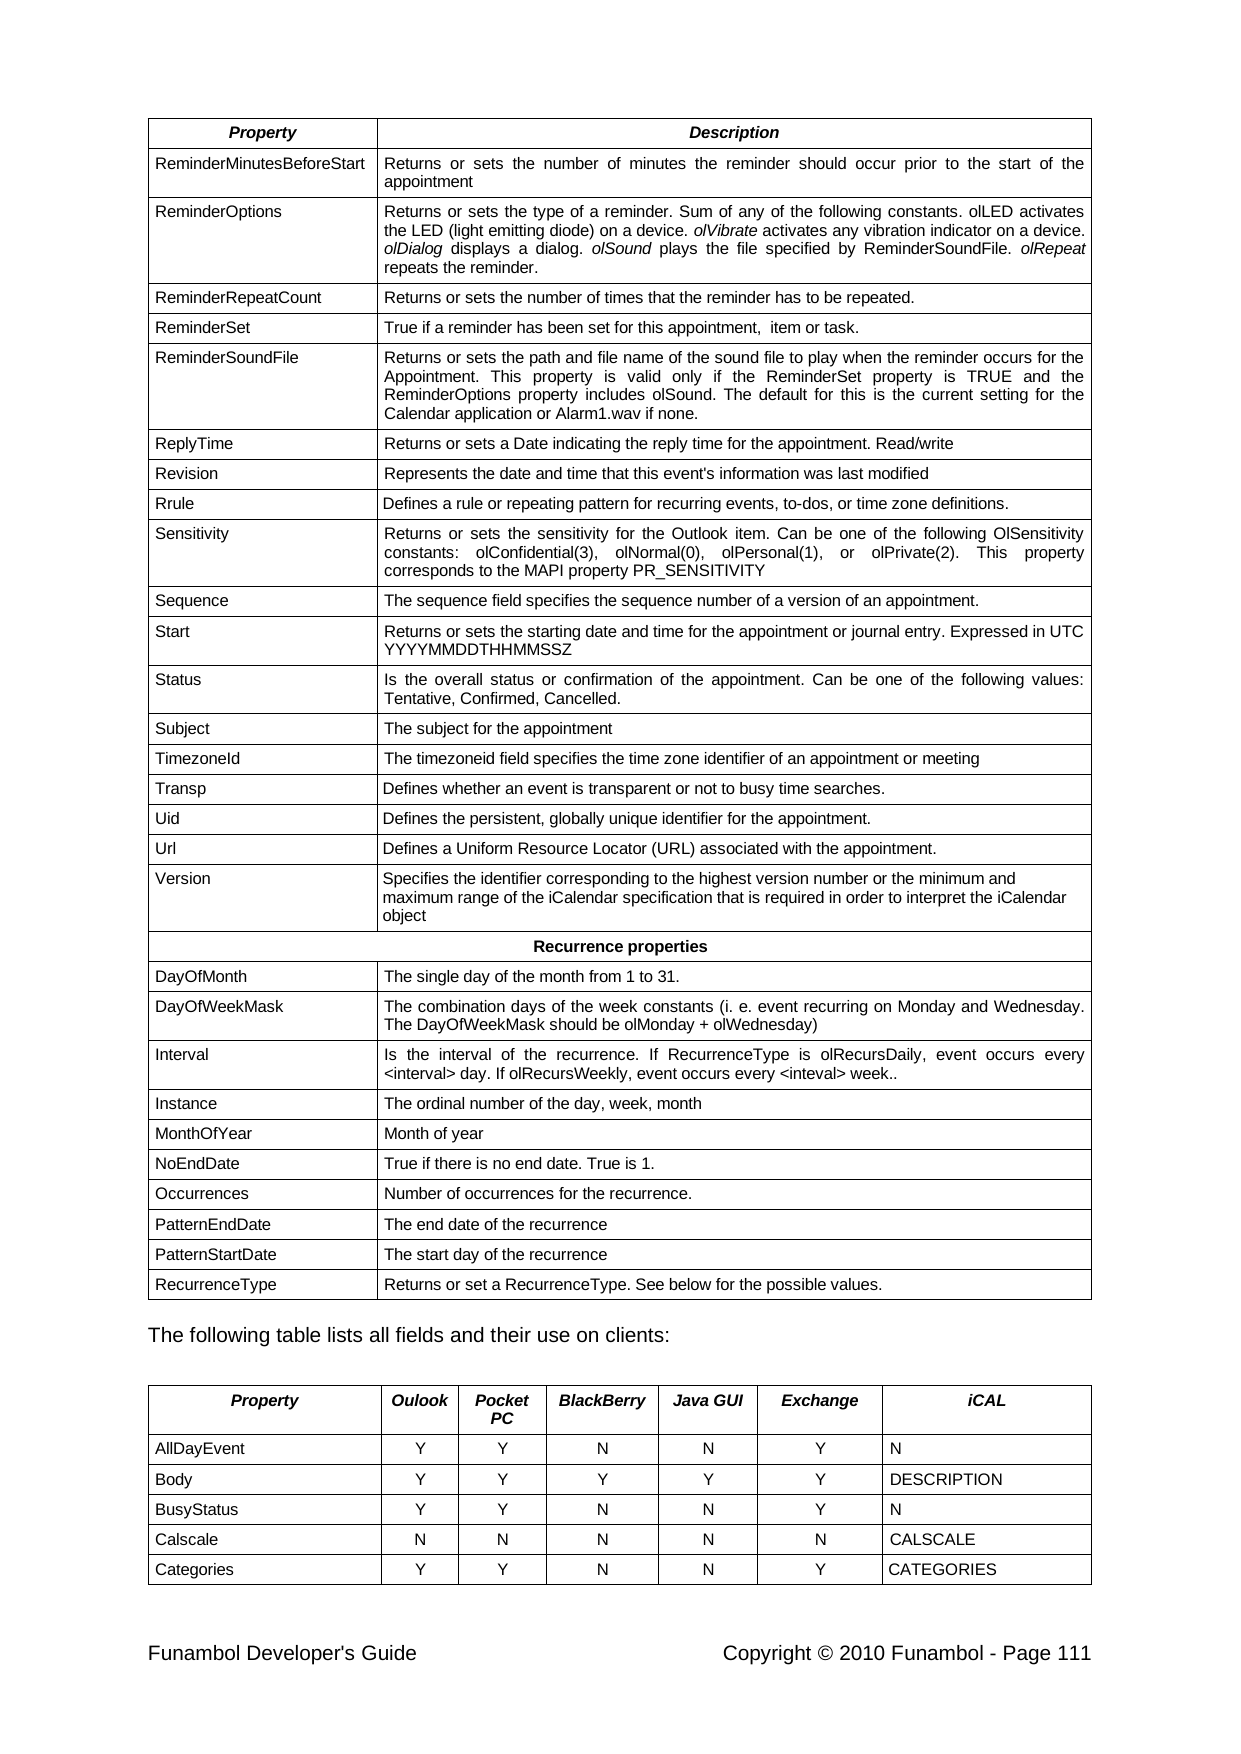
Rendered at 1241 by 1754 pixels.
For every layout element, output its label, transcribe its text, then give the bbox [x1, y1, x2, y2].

table_header Oulook [382, 1386, 458, 1434]
table_cell Is the interval of the recurrence. If RecurrenceType is olRecursDaily, event occurs every <interval> day. If olRecursWeekly, event occurs every <inteval> week.. [378, 1041, 1091, 1089]
table_cell Status [149, 666, 377, 713]
table_cell Y [459, 1555, 546, 1584]
table_cell Represents the date and time that this event's information was last modified [378, 460, 1091, 489]
table_cell Y [459, 1495, 546, 1524]
table_cell True if there is no end date. True is 1. [378, 1150, 1091, 1179]
table_cell True if a reminder has been set for this appointment, item or task. [378, 314, 1091, 343]
table_cell DESCRIPTION [883, 1465, 1091, 1494]
table_cell Returns or sets the sensitivity for the Outlook item. Can be one of the following OlSensitivity constants: olConfidential(3), olNormal(0), olPersonal(1), or olPrivate(2). This property corresponds to the MAPI property PR_SENSITIVITY [378, 520, 1091, 586]
table_cell Y [758, 1495, 882, 1524]
table_cell Start [149, 617, 377, 665]
table_cell Returns or sets the path and file name of the sound file to play when the reminder occurs for the Appointment. This property is valid only if the ReminderSet property is TRUE and the ReminderOptions property includes olSound. The default for this is the current setting for the Calendar application or Alarm1.wav if none. [378, 344, 1091, 429]
table_cell Calscale [149, 1525, 381, 1554]
table_cell Instance [149, 1090, 377, 1119]
table_cell N [382, 1525, 458, 1554]
table_cell Defines a Uniform Resource Locator (URL) associated with the appointment. [378, 835, 1091, 864]
table_cell Y [382, 1495, 458, 1524]
table_cell N [547, 1555, 658, 1584]
table_cell ReminderMinutesBeforeStart [149, 149, 377, 197]
table_cell PatternEndDate [149, 1210, 377, 1239]
table_cell Categories [149, 1555, 381, 1584]
table_cell Y [758, 1465, 882, 1494]
table_cell N [883, 1495, 1091, 1524]
table_cell Y [382, 1555, 458, 1584]
table_cell Occurrences [149, 1180, 377, 1209]
table_cell Returns or sets the starting date and time for the appointment or journal entry. Expressed in UTC YYYYMMDDTHHMMSSZ [378, 617, 1091, 665]
table_cell ReminderSoundFile [149, 344, 377, 429]
table_cell Y [459, 1435, 546, 1464]
table_header Pocket PC [459, 1386, 546, 1434]
text The following table lists all fields and their use on clients: [148, 1323, 1093, 1347]
table_cell Defines the persistent, globally unique identifier for the appointment. [378, 805, 1091, 834]
table_cell Number of occurrences for the recurrence. [378, 1180, 1091, 1209]
table_cell Y [382, 1465, 458, 1494]
table_cell N [459, 1525, 546, 1554]
table_cell Y [547, 1465, 658, 1494]
table_cell AllDayEvent [149, 1435, 381, 1464]
table_cell Defines a rule or repeating pattern for recurring events, to-dos, or time zone definitions. [378, 490, 1091, 519]
table_cell The timezoneid field specifies the time zone identifier of an appointment or meeting [378, 745, 1091, 774]
table_cell CALSCALE [883, 1525, 1091, 1554]
table_cell Y [758, 1555, 882, 1584]
table_cell Specifies the identifier corresponding to the highest version number or the minimum and maximum range of the iCalendar specification that is required in order to interpret the iCalendar object [378, 865, 1091, 931]
table_cell Sequence [149, 587, 377, 616]
table_cell CATEGORIES [883, 1555, 1091, 1584]
table_header Property [149, 1386, 381, 1434]
table_cell MonthOfYear [149, 1120, 377, 1149]
table_cell ReminderRepeatCount [149, 284, 377, 313]
table_cell Rrule [149, 490, 377, 519]
table_cell Y [382, 1435, 458, 1464]
table_header Java GUI [659, 1386, 757, 1434]
table_header iCAL [883, 1386, 1091, 1434]
table_cell Y [459, 1465, 546, 1494]
table_cell The end date of the recurrence [378, 1210, 1091, 1239]
table_cell Url [149, 835, 377, 864]
table_cell DayOfMonth [149, 962, 377, 991]
table_cell Is the overall status or confirmation of the appointment. Can be one of the following values: Tentative, Confirmed, Cancelled. [378, 666, 1091, 713]
table_cell Revision [149, 460, 377, 489]
table_cell Month of year [378, 1120, 1091, 1149]
table_header Exchange [758, 1386, 882, 1434]
table_cell Sensitivity [149, 520, 377, 586]
table_cell Subject [149, 714, 377, 744]
table_cell The subject for the appointment [378, 714, 1091, 744]
table_header Description [378, 119, 1091, 148]
table_cell N [883, 1435, 1091, 1464]
table_header Property [149, 119, 377, 148]
table_cell Y [659, 1465, 757, 1494]
table_cell Recurrence properties [149, 932, 1091, 961]
table_cell N [659, 1435, 757, 1464]
table_cell ReminderSet [149, 314, 377, 343]
table_cell Returns or sets the number of minutes the reminder should occur prior to the start of the appointment [378, 149, 1091, 197]
table_cell N [547, 1435, 658, 1464]
table_cell ReplyTime [149, 430, 377, 459]
table_cell DayOfWeekMask [149, 992, 377, 1040]
table_cell TimezoneId [149, 745, 377, 774]
table_cell Transp [149, 775, 377, 804]
table_cell PatternStartDate [149, 1240, 377, 1269]
table_cell ReminderOptions [149, 198, 377, 283]
table_cell Returns or sets the type of a reminder. Sum of any of the following constants. olLED activates the LED (light emitting diode) on a device. olVibrate activates any vibration indicator on a device. olDialog displays a dialog. olSound plays the file specified by ReminderSoundFile. olRepeat repeats the reminder. [378, 198, 1091, 283]
table_cell The combination days of the week constants (i. e. event recurring on Monday and Wednesday. The DayOfWeekMask should be olMonday + olWednesday) [378, 992, 1091, 1040]
table_cell N [659, 1555, 757, 1584]
table_cell Returns or sets the number of times that the reminder has to be repeated. [378, 284, 1091, 313]
table_cell Returns or set a RecurrenceType. See below for the possible values. [378, 1270, 1091, 1299]
table_cell Body [149, 1465, 381, 1494]
table_header BlackBerry [547, 1386, 658, 1434]
table_cell N [547, 1495, 658, 1524]
table_cell NoEndDate [149, 1150, 377, 1179]
table_cell RecurrenceType [149, 1270, 377, 1299]
table_cell The sequence field specifies the sequence number of a version of an appointment. [378, 587, 1091, 616]
table_cell BusyStatus [149, 1495, 381, 1524]
table_cell The start day of the recurrence [378, 1240, 1091, 1269]
table_cell N [659, 1495, 757, 1524]
table_cell Version [149, 865, 377, 931]
table_cell N [758, 1525, 882, 1554]
table_cell N [659, 1525, 757, 1554]
table_cell Uid [149, 805, 377, 834]
table_cell Y [758, 1435, 882, 1464]
table_cell Interval [149, 1041, 377, 1089]
table_cell Defines whether an event is transparent or not to busy time searches. [378, 775, 1091, 804]
table_cell The ordinal number of the day, week, month [378, 1090, 1091, 1119]
table_cell The single day of the month from 1 to 31. [378, 962, 1091, 991]
table_cell Returns or sets a Date indicating the reply time for the appointment. Read/write [378, 430, 1091, 459]
table_cell N [547, 1525, 658, 1554]
